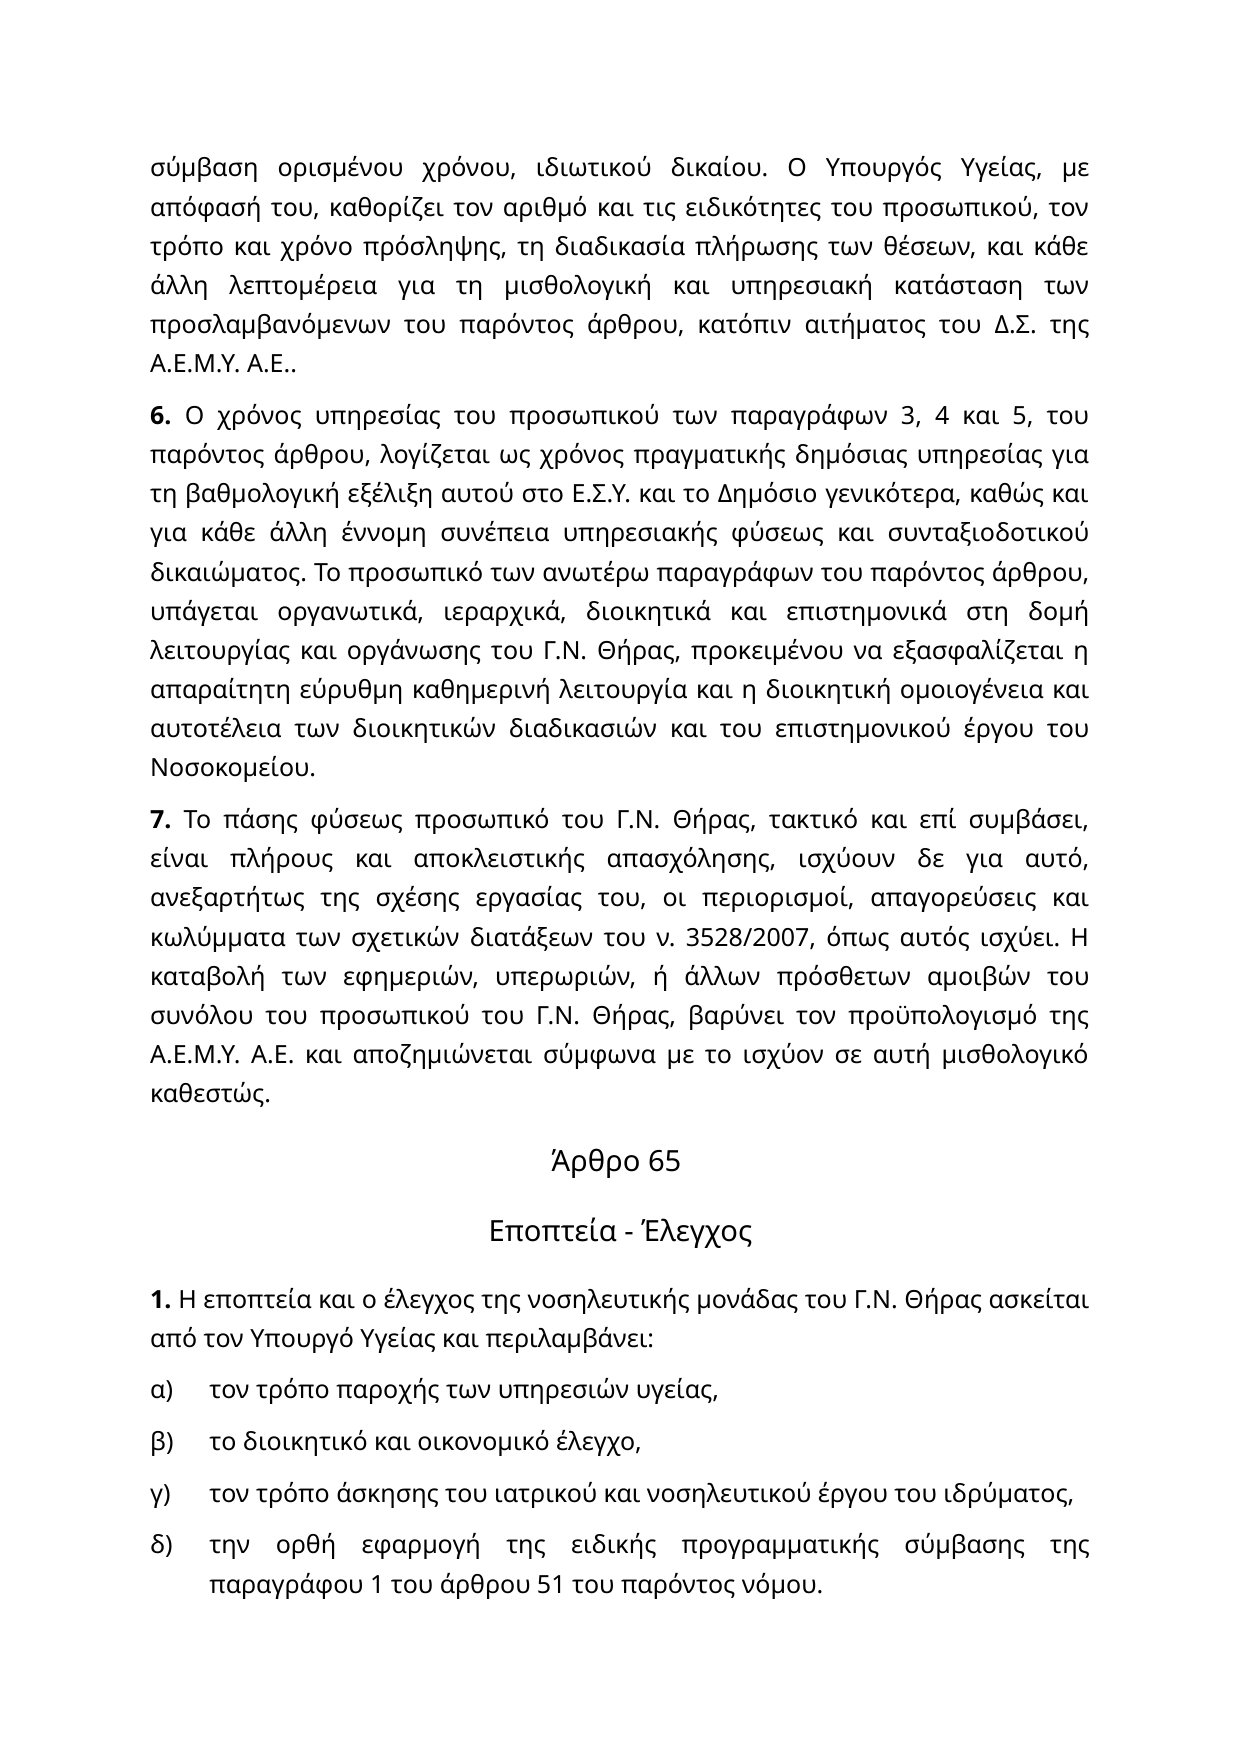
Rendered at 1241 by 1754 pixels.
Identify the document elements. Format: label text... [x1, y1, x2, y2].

text 1. Η εποπτεία και ο έλεγχος της νοσηλευτικής μονάδας του Γ.Ν. Θήρας ασκείται από τον Υπουργό Υγείας και περιλαμβάνει: [150, 1281, 1090, 1354]
list γ) τον τρόπο άσκησης του ιατρικού και νοσηλευτικού έργου του ιδρύματος, [150, 1475, 1090, 1509]
text σύμβαση ορισμένου χρόνου, ιδιωτικού δικαίου. Ο Υπουργός Υγείας, με απόφασή του, καθορίζει τον αριθμό και τις ειδικότητες του προσωπικού, τον τρόπο και χρόνο πρόσληψης, τη διαδικασία πλήρωσης των θέσεων, και κάθε άλλη λεπτομέρεια για τη μισθολογική και υπηρεσιακή κατάσταση των προσλαμβανόμενων του παρόντος άρθρου, κατόπιν αιτήματος του Δ.Σ. της Α.Ε.Μ.Υ. Α.Ε.. [150, 150, 1090, 380]
list α) τον τρόπο παροχής των υπηρεσιών υγείας, [150, 1372, 1090, 1406]
subtitle Εποπτεία - Έλεγχος [150, 1211, 1090, 1250]
subtitle Άρθρο 65 [150, 1140, 1090, 1180]
text 6. Ο χρόνος υπηρεσίας του προσωπικού των παραγράφων 3, 4 και 5, του παρόντος άρθρου, λογίζεται ως χρόνος πραγματικής δημόσιας υπηρεσίας για τη βαθμολογική εξέλιξη αυτού στο Ε.Σ.Υ. και το Δημόσιο γενικότερα, καθώς και για κάθε άλλη έννομη συνέπεια υπηρεσιακής φύσεως και συνταξιοδοτικού δικαιώματος. Το προσωπικό των ανωτέρω παραγράφων του παρόντος άρθρου, υπάγεται οργανωτικά, ιεραρχικά, διοικητικά και επιστημονικά στη δομή λειτουργίας και οργάνωσης του Γ.Ν. Θήρας, προκειμένου να εξασφαλίζεται η απαραίτητη εύρυθμη καθημερινή λειτουργία και η διοικητική ομοιογένεια και αυτοτέλεια των διοικητικών διαδικασιών και του επιστημονικού έργου του Νοσοκομείου. [150, 397, 1090, 784]
text 7. Το πάσης φύσεως προσωπικό του Γ.Ν. Θήρας, τακτικό και επί συμβάσει, είναι πλήρους και αποκλειστικής απασχόλησης, ισχύουν δε για αυτό, ανεξαρτήτως της σχέσης εργασίας του, οι περιορισμοί, απαγορεύσεις και κωλύμματα των σχετικών διατάξεων του ν. 3528/2007, όπως αυτός ισχύει. Η καταβολή των εφημεριών, υπερωριών, ή άλλων πρόσθετων αμοιβών του συνόλου του προσωπικού του Γ.Ν. Θήρας, βαρύνει τον προϋπολογισμό της Α.Ε.Μ.Υ. Α.Ε. και αποζημιώνεται σύμφωνα με το ισχύον σε αυτή μισθολογικό καθεστώς. [150, 802, 1090, 1110]
list β) το διοικητικό και οικονομικό έλεγχο, [150, 1424, 1090, 1458]
list δ) την ορθή εφαρμογή της ειδικής προγραμματικής σύμβασης της παραγράφου 1 του άρθρου 51 του παρόντος νόμου. [150, 1527, 1090, 1600]
